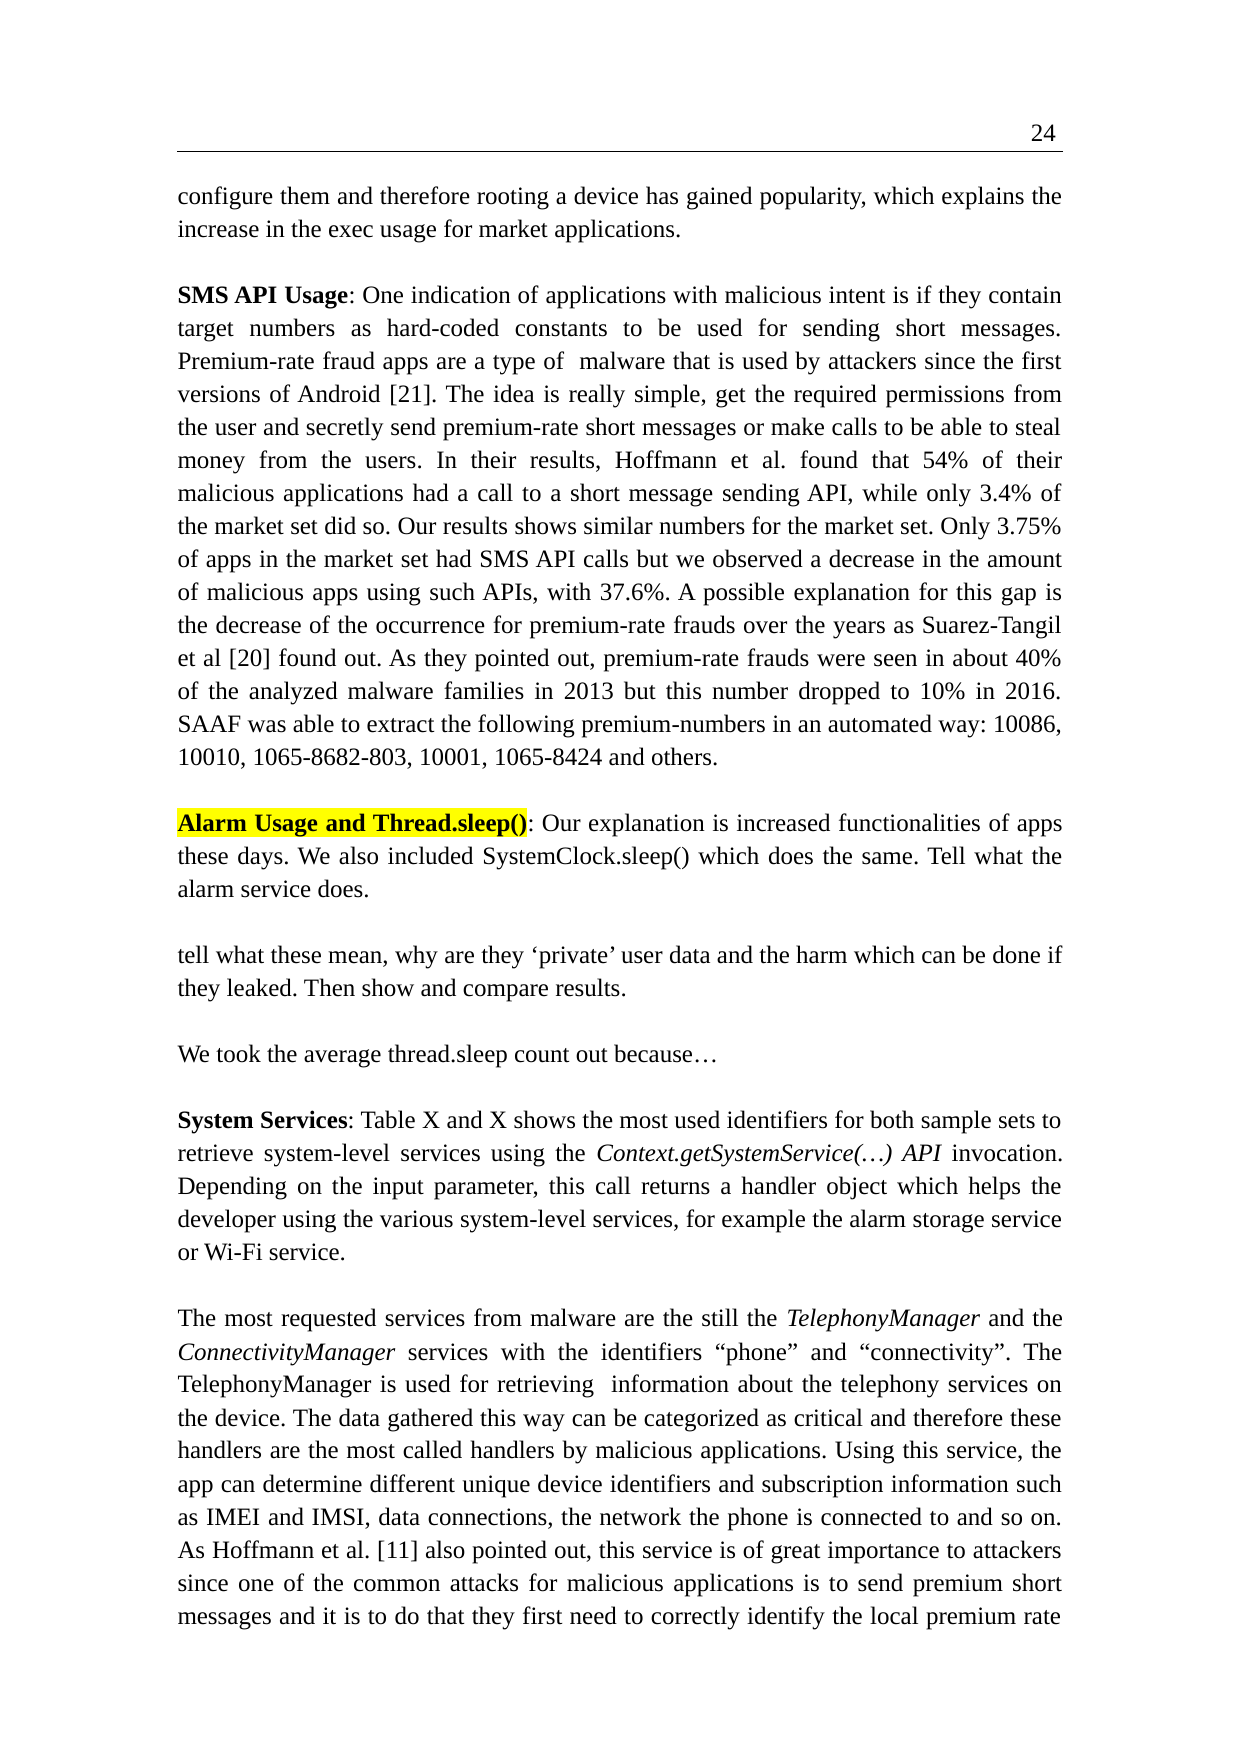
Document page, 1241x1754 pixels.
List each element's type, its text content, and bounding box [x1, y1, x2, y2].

text We took the average thread.sleep count out because… [177, 1039, 1063, 1068]
text Alarm Usage and Thread.sleep(): Our explanation is increased functionalities of apps these days. We also included SystemClock.sleep() which does the same. Tell what the alarm service does. [177, 808, 1063, 903]
text The most requested services from malware are the still the TelephonyManager and the ConnectivityManager services with the identifiers “phone” and “connectivity”. The TelephonyManager is used for retrieving information about the telephony services on the device. The data gathered this way can be categorized as critical and therefore these handlers are the most called handlers by malicious applications. Using this service, the app can determine different unique device identifiers and subscription information such as IMEI and IMSI, data connections, the network the phone is connected to and so on. As Hoffmann et al. [11] also pointed out, this service is of great importance to attackers since one of the common attacks for malicious applications is to send premium short messages and it is to do that they first need to correctly identify the local premium rate [177, 1303, 1063, 1629]
text SMS API Usage: One indication of applications with malicious intent is if they contain target numbers as hard-coded constants to be used for sending short messages. Premium-rate fraud apps are a type of malware that is used by attackers since the first versions of Android [21]. The idea is really simple, get the required permissions from the user and secretly send premium-rate short messages or make calls to be able to steal money from the users. In their results, Hoffmann et al. found that 54% of their malicious applications had a call to a short message sending API, while only 3.4% of the market set did so. Our results shows similar numbers for the market set. Only 3.75% of apps in the market set had SMS API calls but we observed a decrease in the amount of malicious apps using such APIs, with 37.6%. A possible explanation for this gap is the decrease of the occurrence for premium-rate frauds over the years as Suarez-Tangil et al [20] found out. As they pointed out, premium-rate frauds were seen in about 40% of the analyzed malware families in 2013 but this number dropped to 10% in 2016. SAAF was able to extract the following premium-numbers in an automated way: 10086, 10010, 1065-8682-803, 10001, 1065-8424 and others. [177, 280, 1063, 771]
text configure them and therefore rooting a device has gained popularity, which explains the increase in the exec usage for market applications. [177, 181, 1063, 243]
text System Services: Table X and X shows the most used identifiers for both sample sets to retrieve system-level services using the Context.getSystemService(…) API invocation. Depending on the input parameter, this call returns a handler object which helps the developer using the various system-level services, for example the alarm storage service or Wi-Fi service. [177, 1105, 1063, 1266]
text tell what these mean, why are they ‘private’ user data and the harm which can be done if they leaked. Then show and compare results. [177, 940, 1063, 1002]
